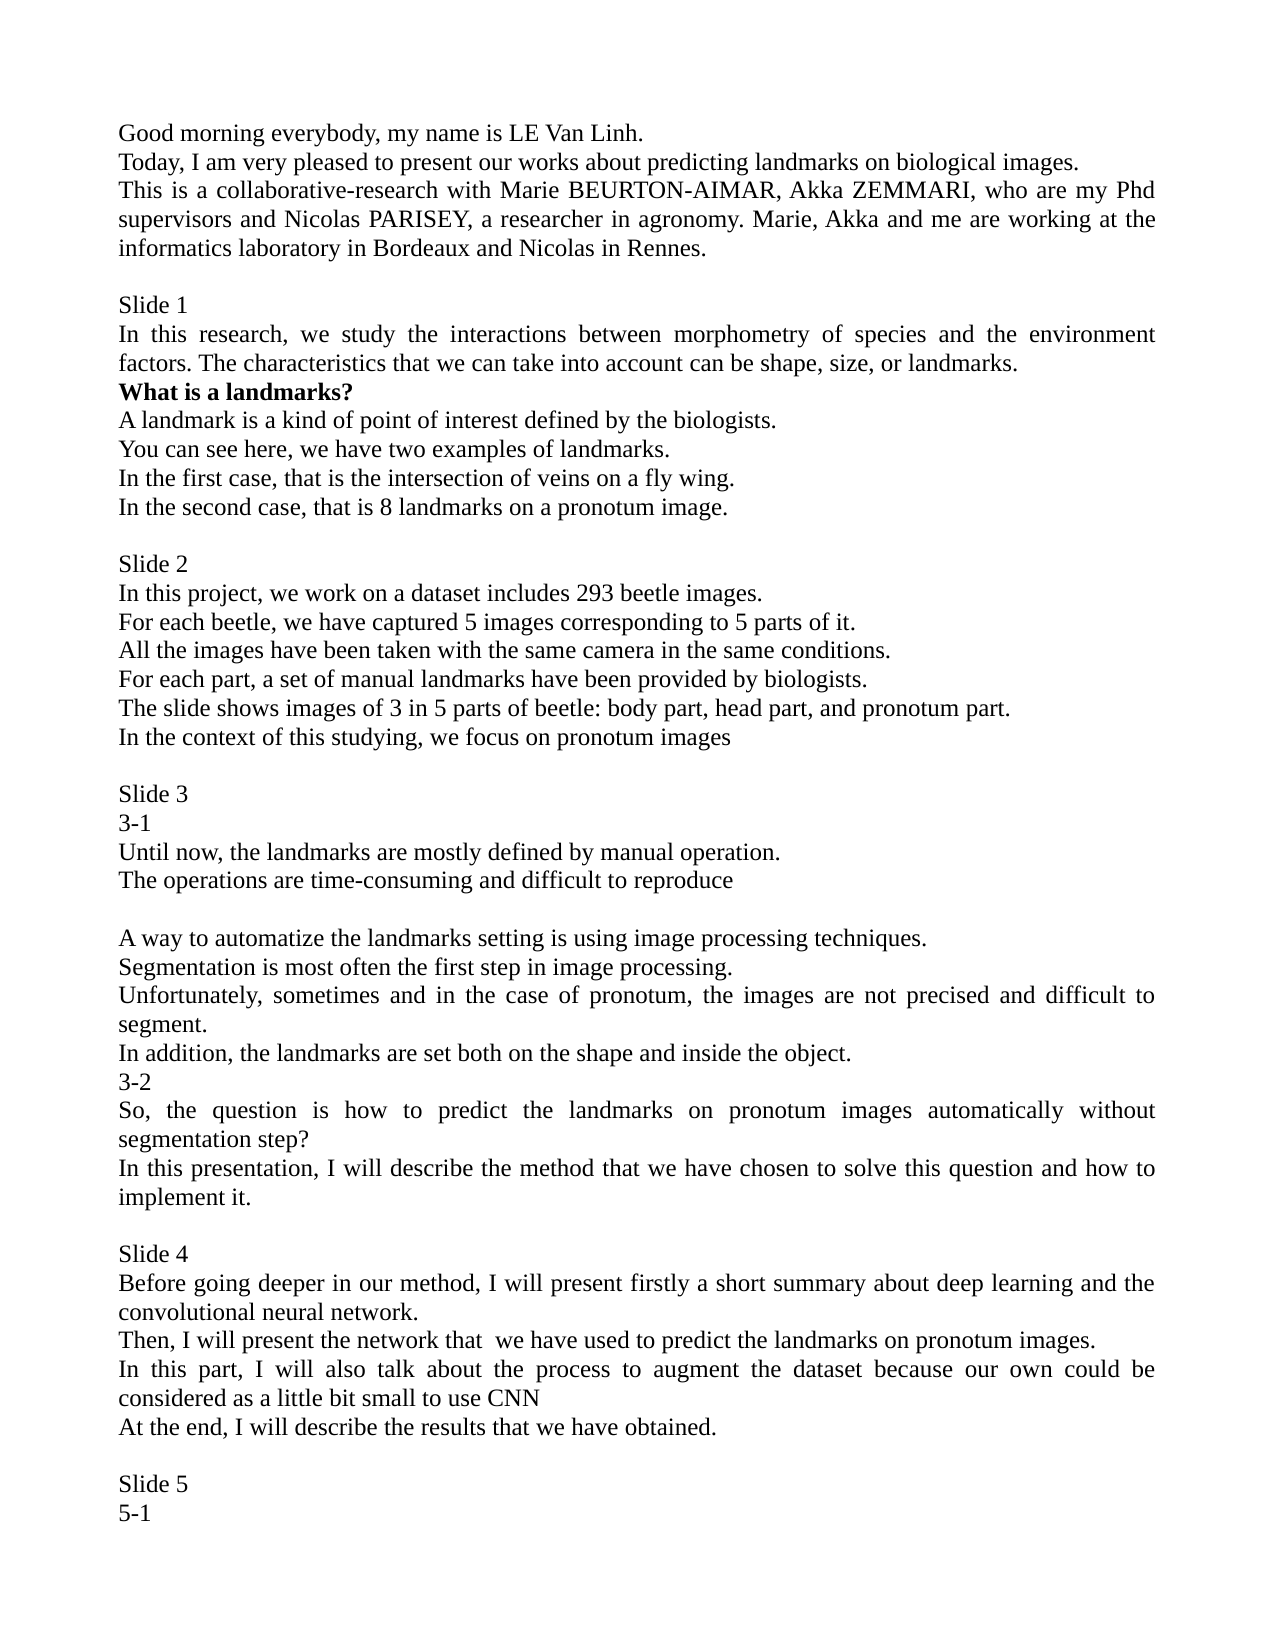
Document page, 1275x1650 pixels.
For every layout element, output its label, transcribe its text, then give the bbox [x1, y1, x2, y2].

text The slide shows images of 3 in 5 parts of beetle: body part, head part, and pronotum part. [118, 693, 1157, 722]
text For each beetle, we have captured 5 images corresponding to 5 parts of it. [118, 607, 1157, 636]
text In this part, I will also talk about the process to augment the dataset because our own could be considered as a little bit small to use CNN [118, 1354, 1157, 1412]
text Today, I am very pleased to present our works about predicting landmarks on biological images. [118, 147, 1157, 176]
text You can see here, we have two examples of landmarks. [118, 434, 1157, 463]
text In the context of this studying, we focus on pronotum images [118, 722, 1157, 751]
text A landmark is a kind of point of interest defined by the biologists. [118, 406, 1157, 434]
text 5-1 [118, 1498, 1157, 1527]
text 3-2 [118, 1067, 1157, 1096]
text Good morning everybody, my name is LE Van Linh. [118, 118, 1157, 147]
text Slide 4 [118, 1239, 1157, 1268]
text 3-1 [118, 808, 1157, 837]
text All the images have been taken with the same camera in the same conditions. [118, 636, 1157, 664]
text Slide 3 [118, 779, 1157, 808]
text Then, I will present the network that we have used to predict the landmarks on pronotum images. [118, 1326, 1157, 1354]
text In this research, we study the interactions between morphometry of species and the environment factors. The characteristics that we can take into account can be shape, size, or landmarks. [118, 319, 1157, 377]
text In addition, the landmarks are set both on the shape and inside the object. [118, 1038, 1157, 1067]
text Slide 5 [118, 1469, 1157, 1498]
text In this project, we work on a dataset includes 293 beetle images. [118, 578, 1157, 607]
text In the first case, that is the intersection of veins on a fly wing. [118, 463, 1157, 492]
text Until now, the landmarks are mostly defined by manual operation. [118, 837, 1157, 866]
text In the second case, that is 8 landmarks on a pronotum image. [118, 492, 1157, 521]
text For each part, a set of manual landmarks have been provided by biologists. [118, 664, 1157, 693]
text The operations are time-consuming and difficult to reproduce [118, 866, 1157, 894]
text At the end, I will describe the results that we have obtained. [118, 1412, 1157, 1441]
text This is a collaborative-research with Marie BEURTON-AIMAR, Akka ZEMMARI, who are my Phd supervisors and Nicolas PARISEY, a researcher in agronomy. Marie, Akka and me are working at the informatics laboratory in Bordeaux and Nicolas in Rennes. [118, 176, 1157, 262]
text What is a landmarks? [118, 377, 1157, 406]
text Slide 2 [118, 549, 1157, 578]
text So, the question is how to predict the landmarks on pronotum images automatically without segmentation step? [118, 1096, 1157, 1153]
text A way to automatize the landmarks setting is using image processing techniques. [118, 923, 1157, 952]
text In this presentation, I will describe the method that we have chosen to solve this question and how to implement it. [118, 1153, 1157, 1211]
text Segmentation is most often the first step in image processing. [118, 952, 1157, 981]
text Before going deeper in our method, I will present firstly a short summary about deep learning and the convolutional neural network. [118, 1268, 1157, 1326]
text Unfortunately, sometimes and in the case of pronotum, the images are not precised and difficult to segment. [118, 981, 1157, 1038]
text Slide 1 [118, 291, 1157, 319]
